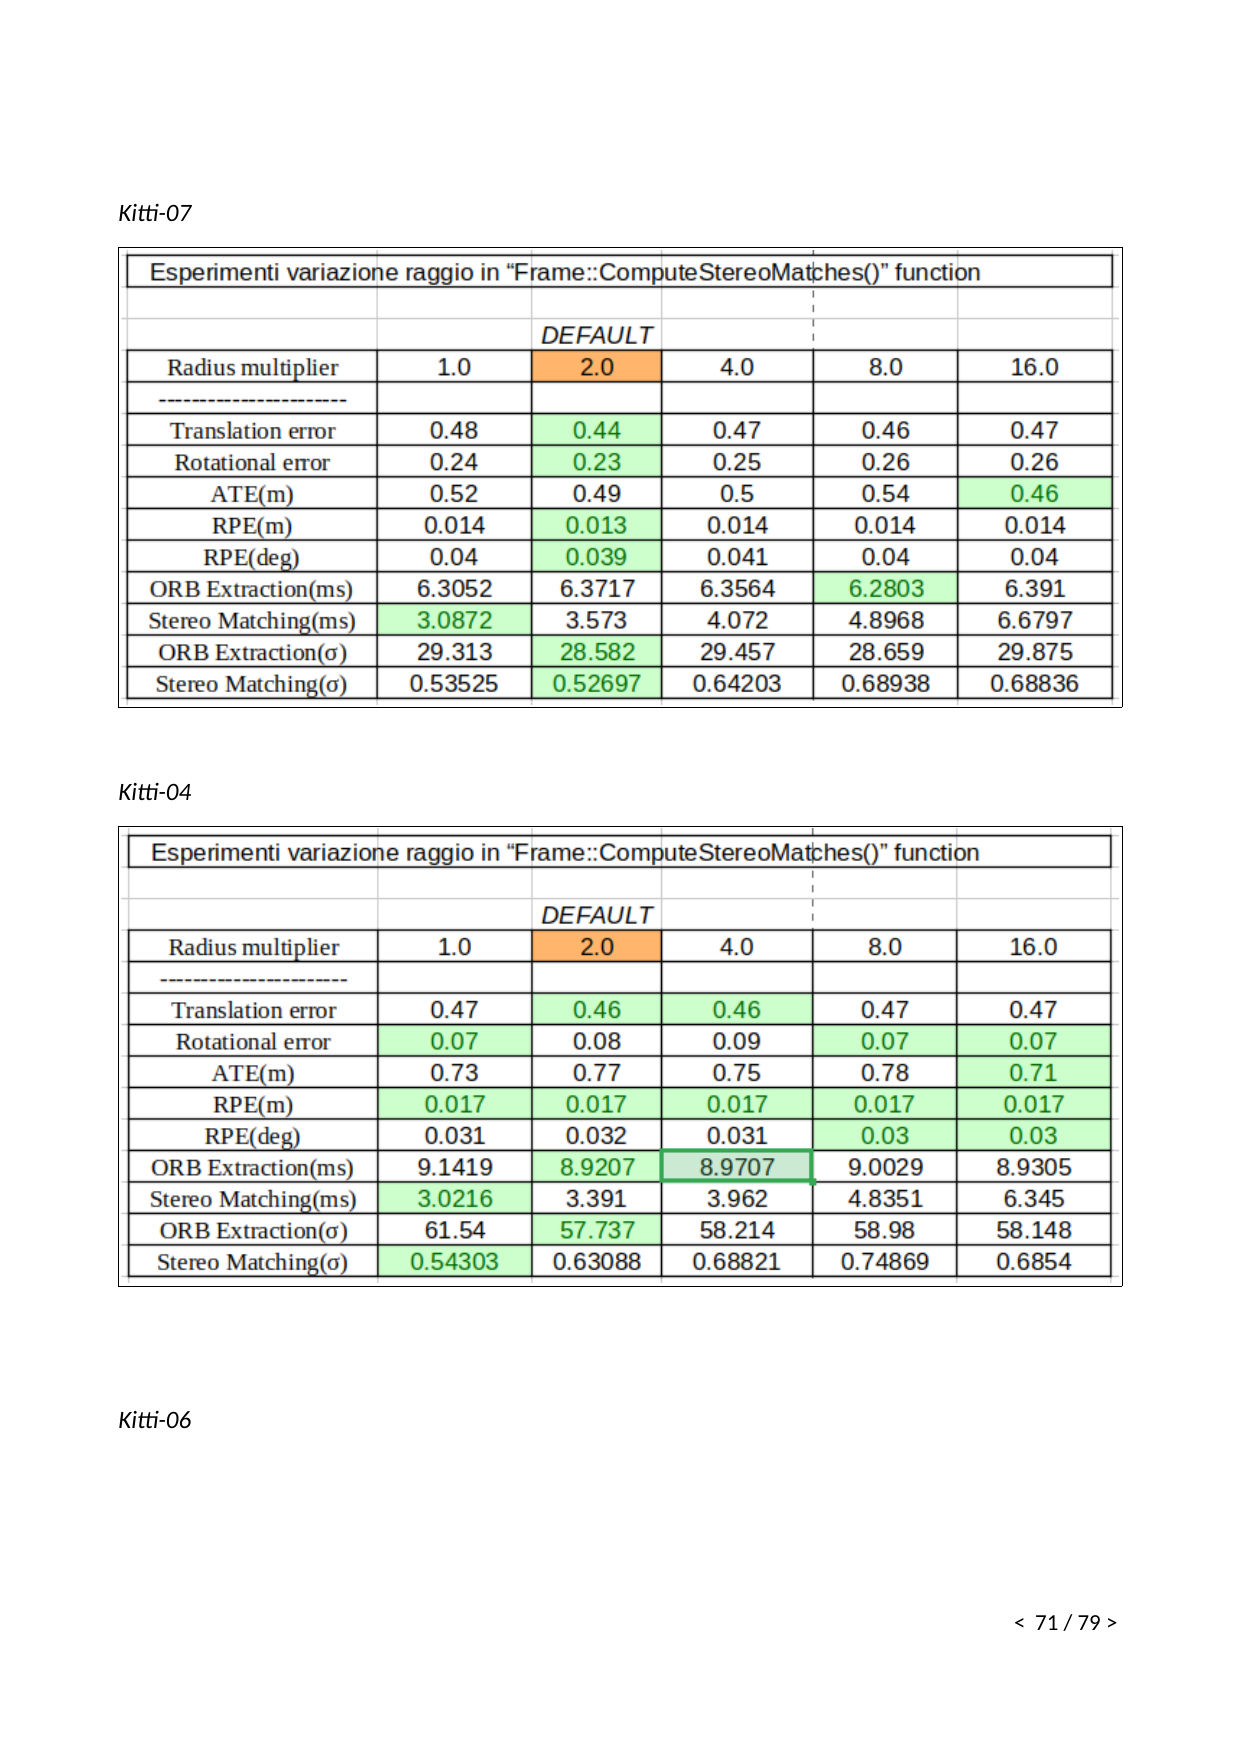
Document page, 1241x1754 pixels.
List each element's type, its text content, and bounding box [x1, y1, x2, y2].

text Kitti-04 [118, 776, 1122, 806]
text Kitti-06 [118, 1404, 1122, 1435]
picture [121, 250, 1119, 705]
text Kitti-07 [118, 197, 1122, 228]
picture [121, 828, 1119, 1283]
